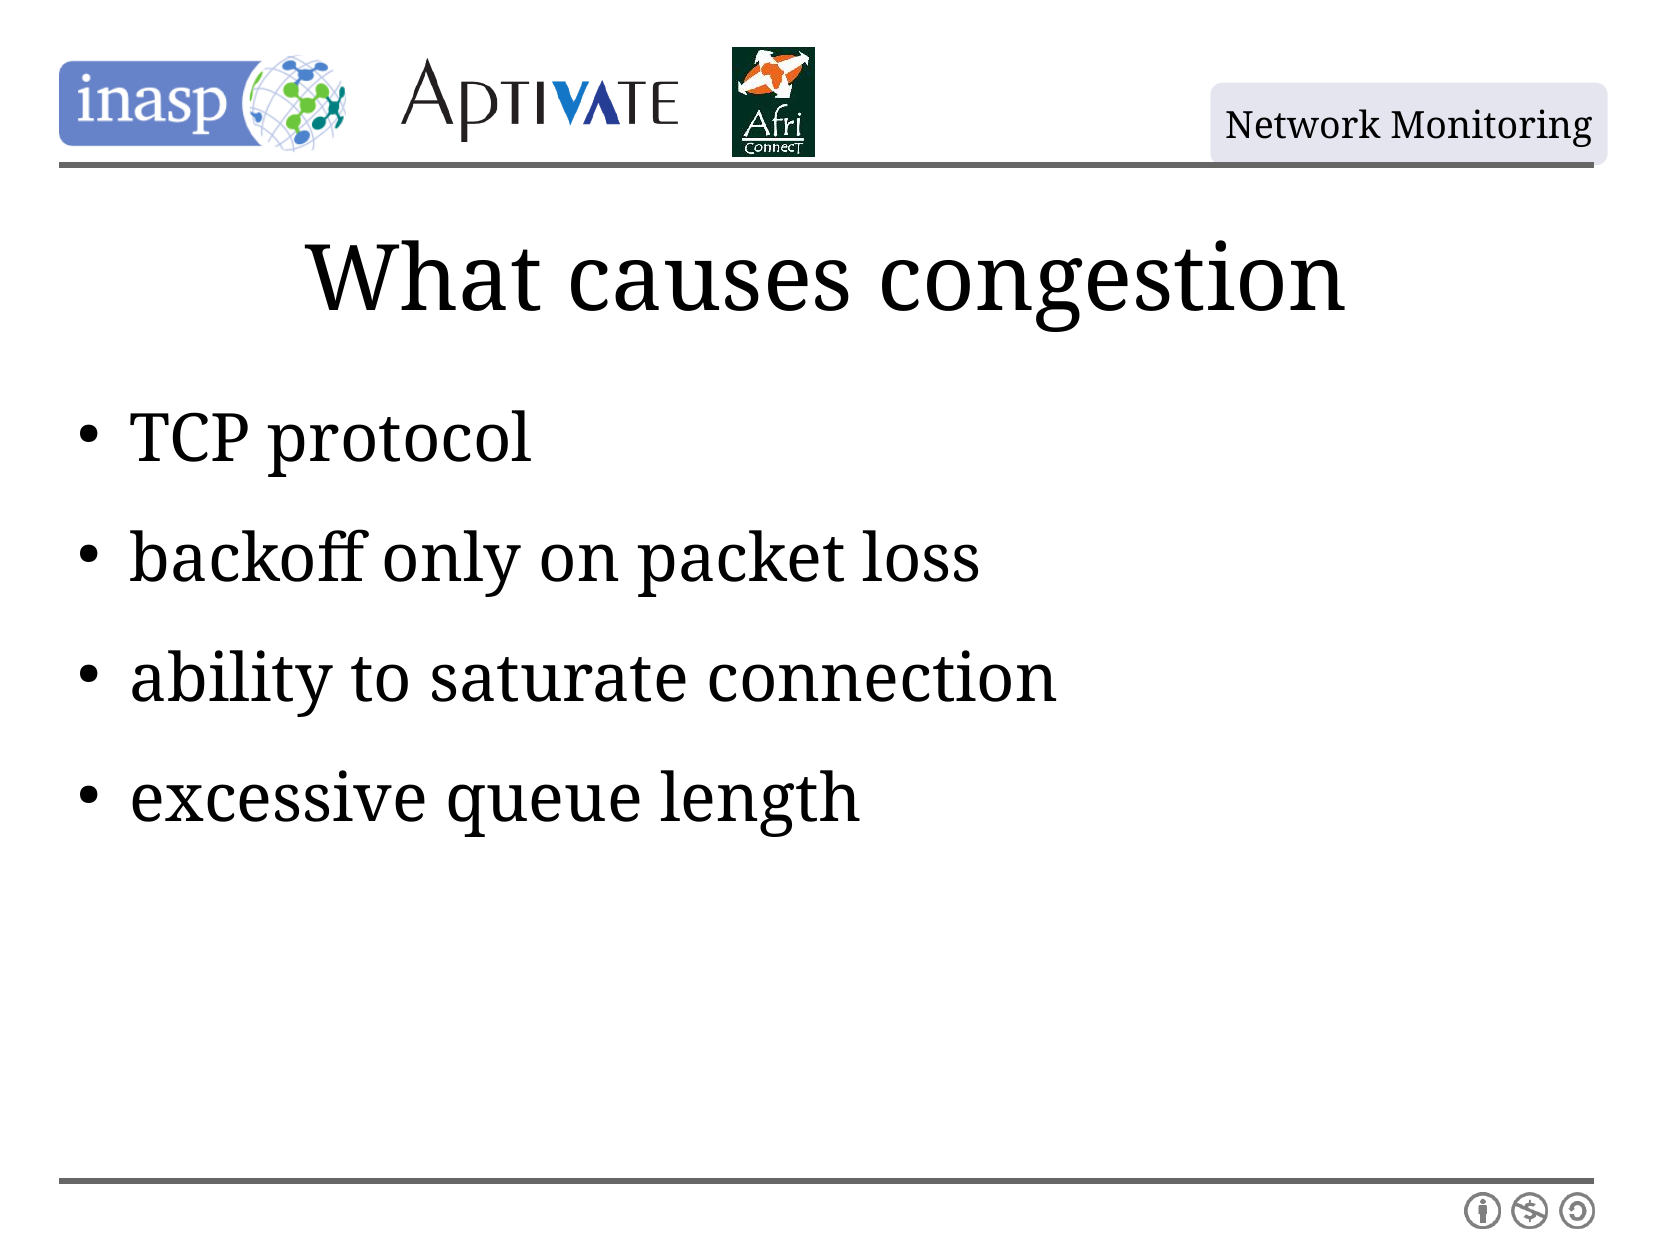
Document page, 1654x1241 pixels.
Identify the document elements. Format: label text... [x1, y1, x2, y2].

picture [1559, 1192, 1595, 1229]
list TCP protocol backoff only on packet loss ability to saturate connection excessive queue length [59, 389, 1595, 1109]
picture [1511, 1192, 1548, 1229]
picture [401, 58, 678, 142]
title What causes congestion [59, 212, 1595, 343]
picture [732, 47, 815, 157]
picture [1464, 1192, 1501, 1229]
picture [59, 47, 355, 160]
